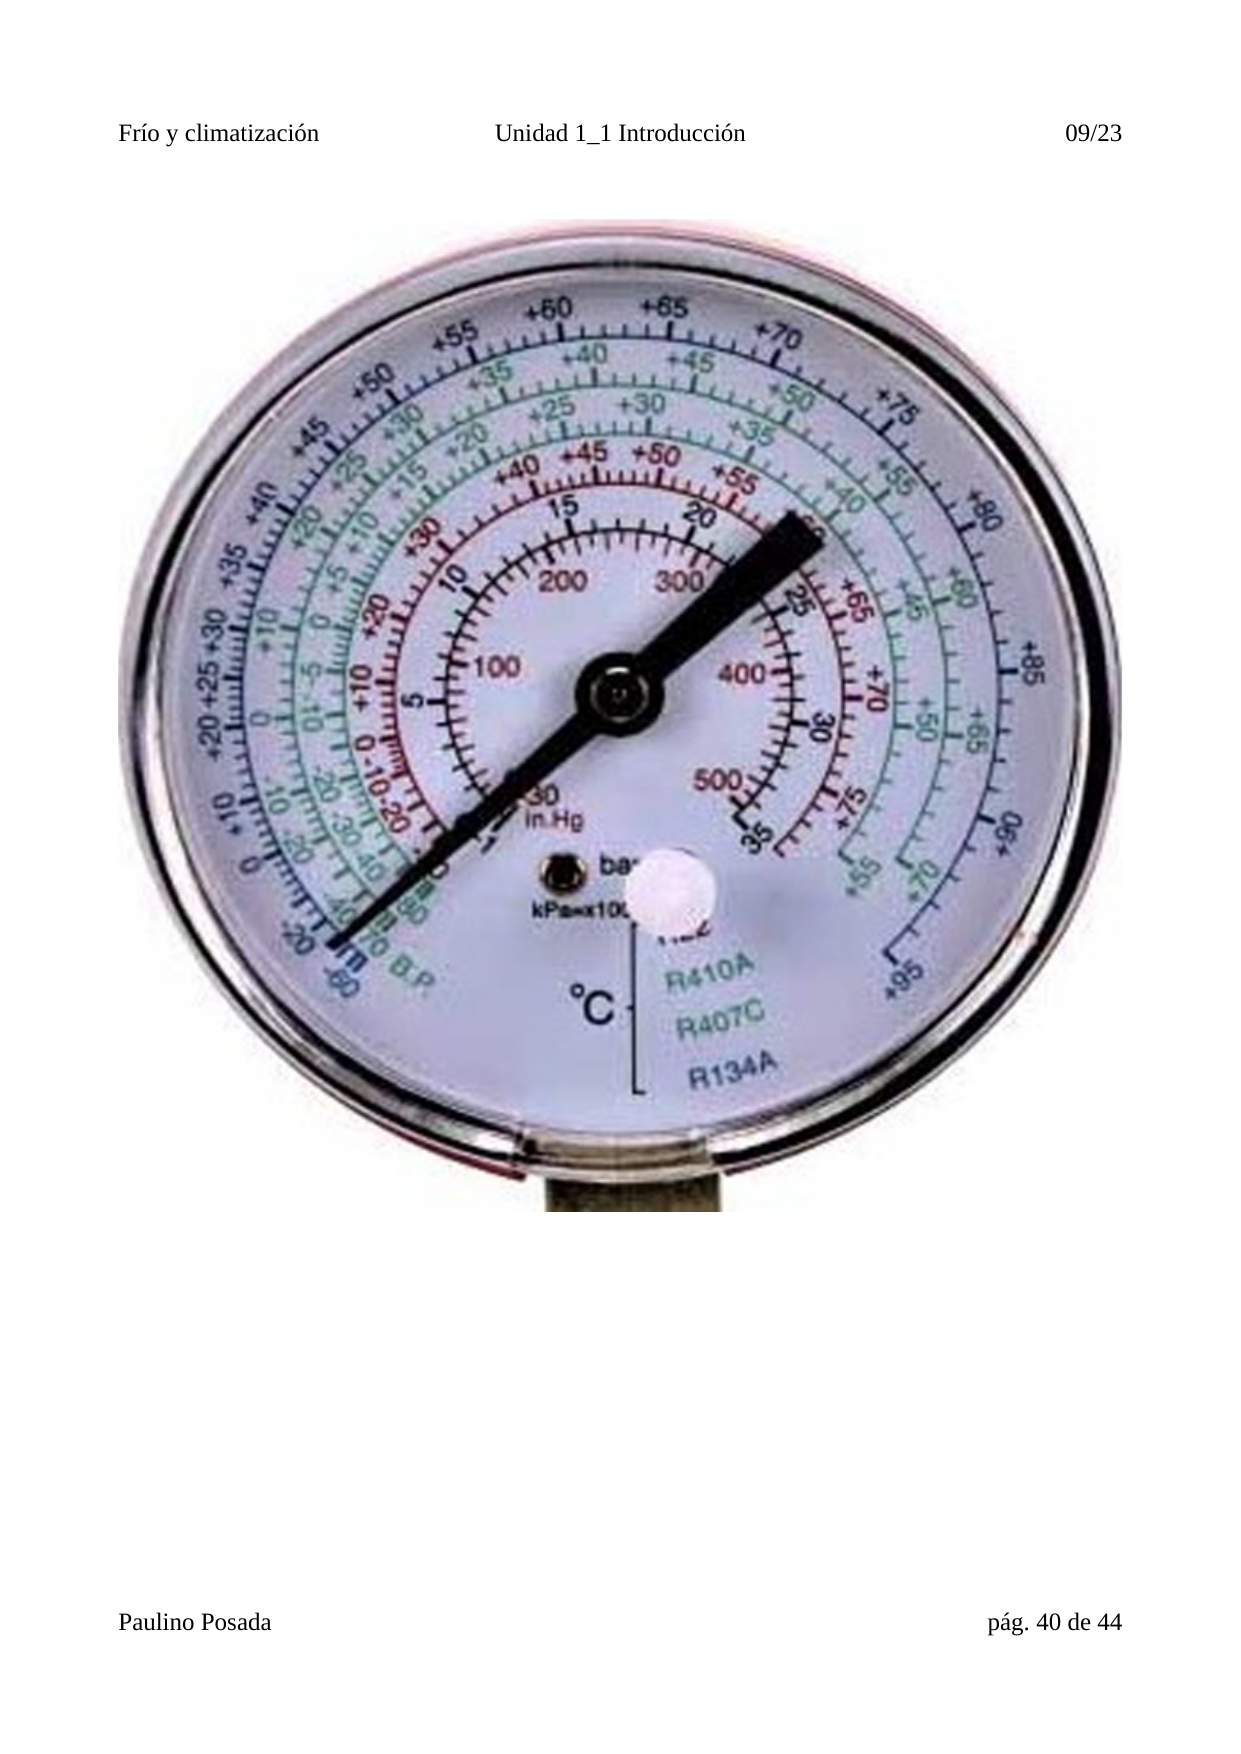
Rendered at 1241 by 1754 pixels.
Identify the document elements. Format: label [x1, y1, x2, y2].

picture [118, 219, 1123, 1212]
